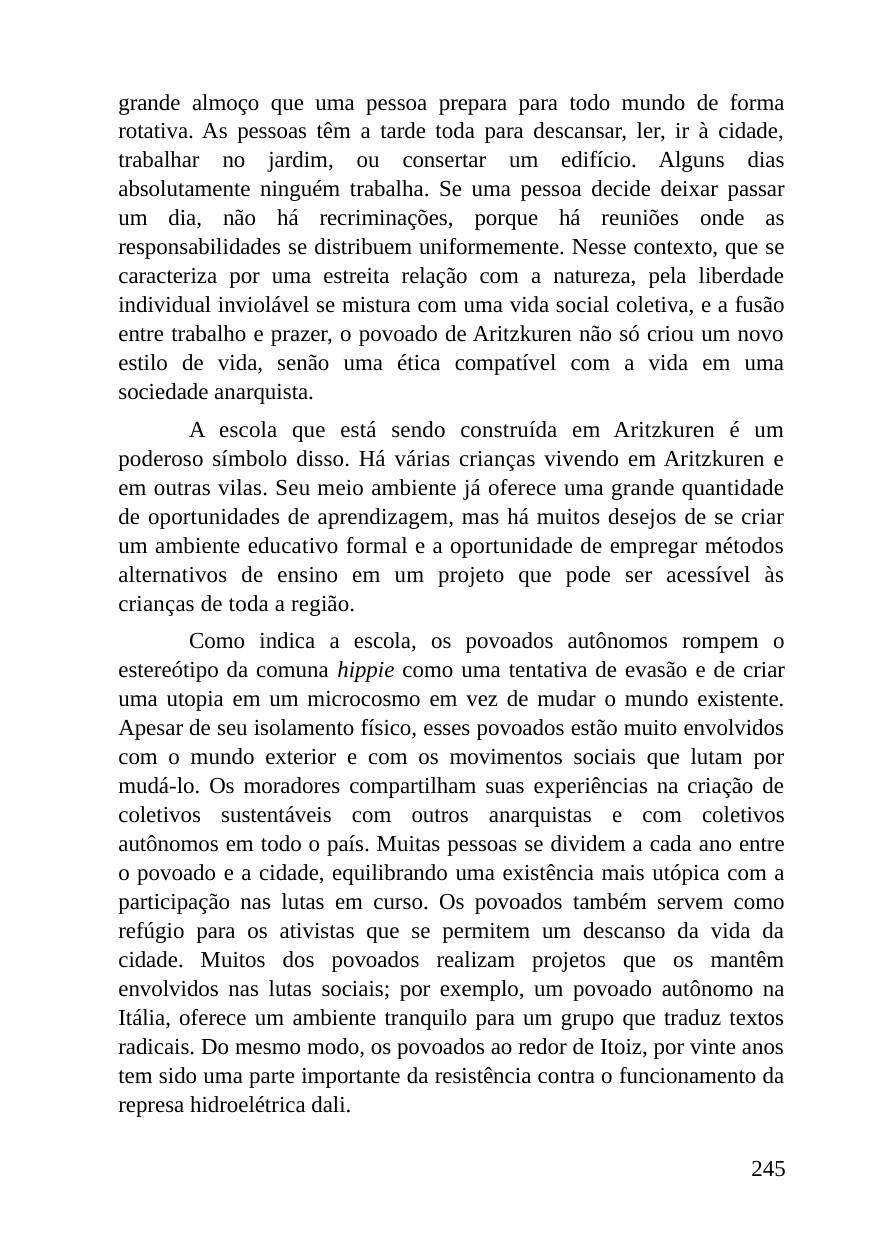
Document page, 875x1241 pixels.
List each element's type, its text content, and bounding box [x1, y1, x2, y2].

text Como indica a escola, os povoados autônomos rompem o estereótipo da comuna hippie como uma tentativa de evasão e de criar uma utopia em um microcosmo em vez de mudar o mundo existente. Apesar de seu isolamento físico, esses povoados estão muito envolvidos com o mundo exterior e com os movimentos sociais que lutam por mudá-lo. Os moradores compartilham suas experiências na criação de coletivos sustentáveis com outros anarquistas e com coletivos autônomos em todo o país. Muitas pessoas se dividem a cada ano entre o povoado e a cidade, equilibrando uma existência mais utópica com a participação nas lutas em curso. Os povoados também servem como refúgio para os ativistas que se permitem um descanso da vida da cidade. Muitos dos povoados realizam projetos que os mantêm envolvidos nas lutas sociais; por exemplo, um povoado autônomo na Itália, oferece um ambiente tranquilo para um grupo que traduz textos radicais. Do mesmo modo, os povoados ao redor de Itoiz, por vinte anos tem sido uma parte importante da resistência contra o funcionamento da represa hidroelétrica dali. [118, 627, 786, 1117]
text A escola que está sendo construída em Aritzkuren é um poderoso símbolo disso. Há várias crianças vivendo em Aritzkuren e em outras vilas. Seu meio ambiente já oferece uma grande quantidade de oportunidades de aprendizagem, mas há muitos desejos de se criar um ambiente educativo formal e a oportunidade de empregar métodos alternativos de ensino em um projeto que pode ser acessível às crianças de toda a região. [118, 416, 786, 616]
text grande almoço que uma pessoa prepara para todo mundo de forma rotativa. As pessoas têm a tarde toda para descansar, ler, ir à cidade, trabalhar no jardim, ou consertar um edifício. Alguns dias absolutamente ninguém trabalha. Se uma pessoa decide deixar passar um dia, não há recriminações, porque há reuniões onde as responsabilidades se distribuem uniformemente. Nesse contexto, que se caracteriza por uma estreita relação com a natureza, pela liberdade individual inviolável se mistura com uma vida social coletiva, e a fusão entre trabalho e prazer, o povoado de Aritzkuren não só criou um novo estilo de vida, senão uma ética compatível com a vida em uma sociedade anarquista. [118, 88, 786, 404]
